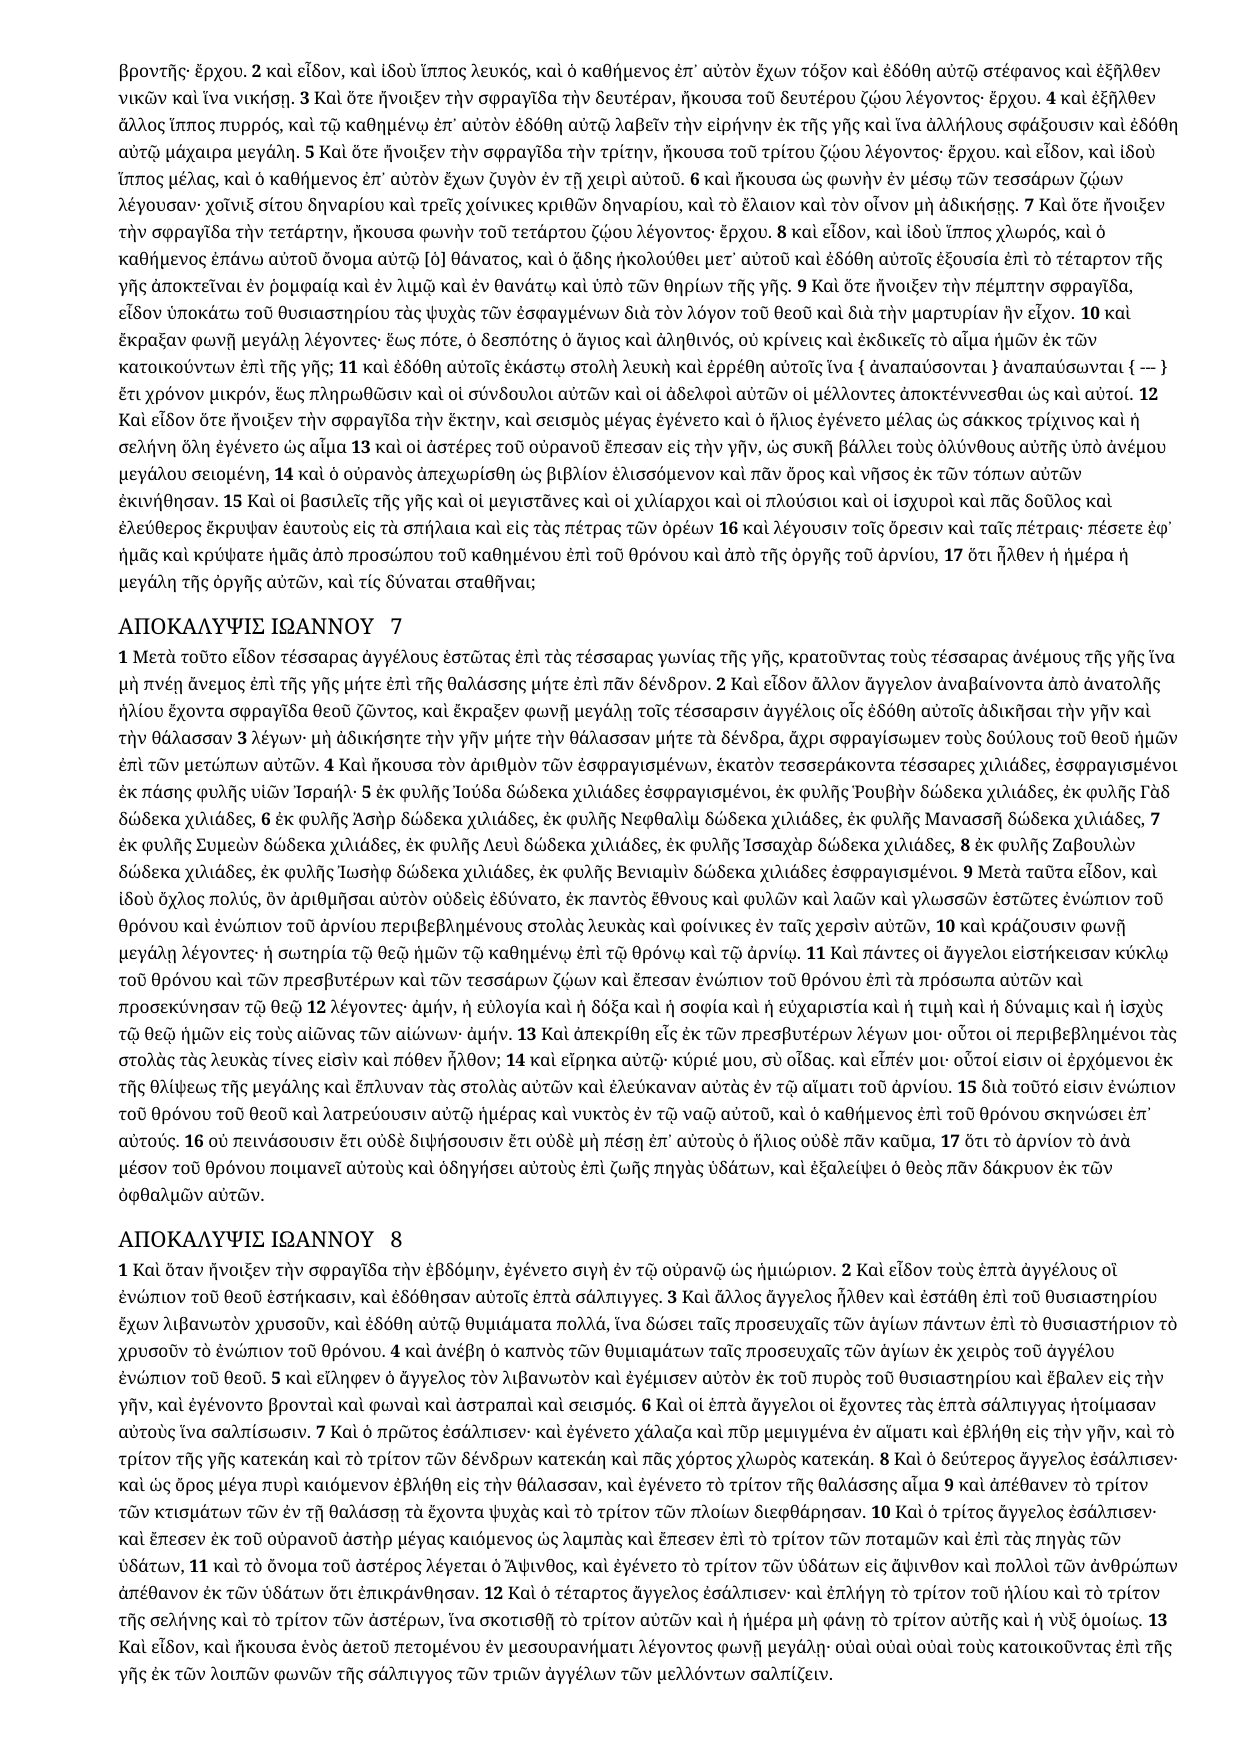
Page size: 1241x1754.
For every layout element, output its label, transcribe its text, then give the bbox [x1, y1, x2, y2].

text βροντῆς· ἔρχου. 2 καὶ εἶδον, καὶ ἰδοὺ ἵππος λευκός, καὶ ὁ καθήμενος ἐπ᾽ αὐτὸν ἔχων τόξον καὶ ἐδόθη αὐτῷ στέφανος καὶ ἐξῆλθεν νικῶν καὶ ἵνα νικήσῃ. 3 Καὶ ὅτε ἤνοιξεν τὴν σφραγῖδα τὴν δευτέραν, ἤκουσα τοῦ δευτέρου ζῴου λέγοντος· ἔρχου. 4 καὶ ἐξῆλθεν ἄλλος ἵππος πυρρός, καὶ τῷ καθημένῳ ἐπ᾽ αὐτὸν ἐδόθη αὐτῷ λαβεῖν τὴν εἰρήνην ἐκ τῆς γῆς καὶ ἵνα ἀλλήλους σφάξουσιν καὶ ἐδόθη αὐτῷ μάχαιρα μεγάλη. 5 Καὶ ὅτε ἤνοιξεν τὴν σφραγῖδα τὴν τρίτην, ἤκουσα τοῦ τρίτου ζῴου λέγοντος· ἔρχου. καὶ εἶδον, καὶ ἰδοὺ ἵππος μέλας, καὶ ὁ καθήμενος ἐπ᾽ αὐτὸν ἔχων ζυγὸν ἐν τῇ χειρὶ αὐτοῦ. 6 καὶ ἤκουσα ὡς φωνὴν ἐν μέσῳ τῶν τεσσάρων ζῴων λέγουσαν· χοῖνιξ σίτου δηναρίου καὶ τρεῖς χοίνικες κριθῶν δηναρίου, καὶ τὸ ἔλαιον καὶ τὸν οἶνον μὴ ἀδικήσῃς. 7 Καὶ ὅτε ἤνοιξεν τὴν σφραγῖδα τὴν τετάρτην, ἤκουσα φωνὴν τοῦ τετάρτου ζῴου λέγοντος· ἔρχου. 8 καὶ εἶδον, καὶ ἰδοὺ ἵππος χλωρός, καὶ ὁ καθήμενος ἐπάνω αὐτοῦ ὄνομα αὐτῷ [ὁ] θάνατος, καὶ ὁ ᾅδης ἠκολούθει μετ᾽ αὐτοῦ καὶ ἐδόθη αὐτοῖς ἐξουσία ἐπὶ τὸ τέταρτον τῆς γῆς ἀποκτεῖναι ἐν ῥομφαίᾳ καὶ ἐν λιμῷ καὶ ἐν θανάτῳ καὶ ὑπὸ τῶν θηρίων τῆς γῆς. 9 Καὶ ὅτε ἤνοιξεν τὴν πέμπτην σφραγῖδα, εἶδον ὑποκάτω τοῦ θυσιαστηρίου τὰς ψυχὰς τῶν ἐσφαγμένων διὰ τὸν λόγον τοῦ θεοῦ καὶ διὰ τὴν μαρτυρίαν ἣν εἶχον. 10 καὶ ἔκραξαν φωνῇ μεγάλῃ λέγοντες· ἕως πότε, ὁ δεσπότης ὁ ἅγιος καὶ ἀληθινός, οὐ κρίνεις καὶ ἐκδικεῖς τὸ αἷμα ἡμῶν ἐκ τῶν κατοικούντων ἐπὶ τῆς γῆς; 11 καὶ ἐδόθη αὐτοῖς ἑκάστῳ στολὴ λευκὴ καὶ ἐρρέθη αὐτοῖς ἵνα { ἀναπαύσονται } ἀναπαύσωνται { --- } ἔτι χρόνον μικρόν, ἕως πληρωθῶσιν καὶ οἱ σύνδουλοι αὐτῶν καὶ οἱ ἀδελφοὶ αὐτῶν οἱ μέλλοντες ἀποκτέννεσθαι ὡς καὶ αὐτοί. 12 Καὶ εἶδον ὅτε ἤνοιξεν τὴν σφραγῖδα τὴν ἕκτην, καὶ σεισμὸς μέγας ἐγένετο καὶ ὁ ἥλιος ἐγένετο μέλας ὡς σάκκος τρίχινος καὶ ἡ σελήνη ὅλη ἐγένετο ὡς αἷμα 13 καὶ οἱ ἀστέρες τοῦ οὐρανοῦ ἔπεσαν εἰς τὴν γῆν, ὡς συκῆ βάλλει τοὺς ὀλύνθους αὐτῆς ὑπὸ ἀνέμου μεγάλου σειομένη, 14 καὶ ὁ οὐρανὸς ἀπεχωρίσθη ὡς βιβλίον ἑλισσόμενον καὶ πᾶν ὄρος καὶ νῆσος ἐκ τῶν τόπων αὐτῶν ἐκινήθησαν. 15 Καὶ οἱ βασιλεῖς τῆς γῆς καὶ οἱ μεγιστᾶνες καὶ οἱ χιλίαρχοι καὶ οἱ πλούσιοι καὶ οἱ ἰσχυροὶ καὶ πᾶς δοῦλος καὶ ἐλεύθερος ἔκρυψαν ἑαυτοὺς εἰς τὰ σπήλαια καὶ εἰς τὰς πέτρας τῶν ὀρέων 16 καὶ λέγουσιν τοῖς ὄρεσιν καὶ ταῖς πέτραις· πέσετε ἐφ᾽ ἡμᾶς καὶ κρύψατε ἡμᾶς ἀπὸ προσώπου τοῦ καθημένου ἐπὶ τοῦ θρόνου καὶ ἀπὸ τῆς ὀργῆς τοῦ ἀρνίου, 17 ὅτι ἦλθεν ἡ ἡμέρα ἡ μεγάλη τῆς ὀργῆς αὐτῶν, καὶ τίς δύναται σταθῆναι; [118, 59, 1181, 593]
text ΑΠΟΚΑΛΥΨΙΣ ΙΩΑΝΝΟΥ 8 [118, 1224, 1181, 1254]
text ΑΠΟΚΑΛΥΨΙΣ ΙΩΑΝΝΟΥ 7 [118, 611, 1181, 641]
text 1 Καὶ ὅταν ἤνοιξεν τὴν σφραγῖδα τὴν ἑβδόμην, ἐγένετο σιγὴ ἐν τῷ οὐρανῷ ὡς ἡμιώριον. 2 Καὶ εἶδον τοὺς ἑπτὰ ἀγγέλους οἳ ἐνώπιον τοῦ θεοῦ ἑστήκασιν, καὶ ἐδόθησαν αὐτοῖς ἑπτὰ σάλπιγγες. 3 Καὶ ἄλλος ἄγγελος ἦλθεν καὶ ἐστάθη ἐπὶ τοῦ θυσιαστηρίου ἔχων λιβανωτὸν χρυσοῦν, καὶ ἐδόθη αὐτῷ θυμιάματα πολλά, ἵνα δώσει ταῖς προσευχαῖς τῶν ἁγίων πάντων ἐπὶ τὸ θυσιαστήριον τὸ χρυσοῦν τὸ ἐνώπιον τοῦ θρόνου. 4 καὶ ἀνέβη ὁ καπνὸς τῶν θυμιαμάτων ταῖς προσευχαῖς τῶν ἁγίων ἐκ χειρὸς τοῦ ἀγγέλου ἐνώπιον τοῦ θεοῦ. 5 καὶ εἴληφεν ὁ ἄγγελος τὸν λιβανωτὸν καὶ ἐγέμισεν αὐτὸν ἐκ τοῦ πυρὸς τοῦ θυσιαστηρίου καὶ ἔβαλεν εἰς τὴν γῆν, καὶ ἐγένοντο βρονταὶ καὶ φωναὶ καὶ ἀστραπαὶ καὶ σεισμός. 6 Καὶ οἱ ἑπτὰ ἄγγελοι οἱ ἔχοντες τὰς ἑπτὰ σάλπιγγας ἡτοίμασαν αὐτοὺς ἵνα σαλπίσωσιν. 7 Καὶ ὁ πρῶτος ἐσάλπισεν· καὶ ἐγένετο χάλαζα καὶ πῦρ μεμιγμένα ἐν αἵματι καὶ ἐβλήθη εἰς τὴν γῆν, καὶ τὸ τρίτον τῆς γῆς κατεκάη καὶ τὸ τρίτον τῶν δένδρων κατεκάη καὶ πᾶς χόρτος χλωρὸς κατεκάη. 8 Καὶ ὁ δεύτερος ἄγγελος ἐσάλπισεν· καὶ ὡς ὄρος μέγα πυρὶ καιόμενον ἐβλήθη εἰς τὴν θάλασσαν, καὶ ἐγένετο τὸ τρίτον τῆς θαλάσσης αἷμα 9 καὶ ἀπέθανεν τὸ τρίτον τῶν κτισμάτων τῶν ἐν τῇ θαλάσσῃ τὰ ἔχοντα ψυχὰς καὶ τὸ τρίτον τῶν πλοίων διεφθάρησαν. 10 Καὶ ὁ τρίτος ἄγγελος ἐσάλπισεν· καὶ ἔπεσεν ἐκ τοῦ οὐρανοῦ ἀστὴρ μέγας καιόμενος ὡς λαμπὰς καὶ ἔπεσεν ἐπὶ τὸ τρίτον τῶν ποταμῶν καὶ ἐπὶ τὰς πηγὰς τῶν ὑδάτων, 11 καὶ τὸ ὄνομα τοῦ ἀστέρος λέγεται ὁ Ἄψινθος, καὶ ἐγένετο τὸ τρίτον τῶν ὑδάτων εἰς ἄψινθον καὶ πολλοὶ τῶν ἀνθρώπων ἀπέθανον ἐκ τῶν ὑδάτων ὅτι ἐπικράνθησαν. 12 Καὶ ὁ τέταρτος ἄγγελος ἐσάλπισεν· καὶ ἐπλήγη τὸ τρίτον τοῦ ἡλίου καὶ τὸ τρίτον τῆς σελήνης καὶ τὸ τρίτον τῶν ἀστέρων, ἵνα σκοτισθῇ τὸ τρίτον αὐτῶν καὶ ἡ ἡμέρα μὴ φάνῃ τὸ τρίτον αὐτῆς καὶ ἡ νὺξ ὁμοίως. 13 Καὶ εἶδον, καὶ ἤκουσα ἑνὸς ἀετοῦ πετομένου ἐν μεσουρανήματι λέγοντος φωνῇ μεγάλῃ· οὐαὶ οὐαὶ οὐαὶ τοὺς κατοικοῦντας ἐπὶ τῆς γῆς ἐκ τῶν λοιπῶν φωνῶν τῆς σάλπιγγος τῶν τριῶν ἀγγέλων τῶν μελλόντων σαλπίζειν. [118, 1258, 1181, 1685]
text 1 Μετὰ τοῦτο εἶδον τέσσαρας ἀγγέλους ἑστῶτας ἐπὶ τὰς τέσσαρας γωνίας τῆς γῆς, κρατοῦντας τοὺς τέσσαρας ἀνέμους τῆς γῆς ἵνα μὴ πνέῃ ἄνεμος ἐπὶ τῆς γῆς μήτε ἐπὶ τῆς θαλάσσης μήτε ἐπὶ πᾶν δένδρον. 2 Καὶ εἶδον ἄλλον ἄγγελον ἀναβαίνοντα ἀπὸ ἀνατολῆς ἡλίου ἔχοντα σφραγῖδα θεοῦ ζῶντος, καὶ ἔκραξεν φωνῇ μεγάλῃ τοῖς τέσσαρσιν ἀγγέλοις οἷς ἐδόθη αὐτοῖς ἀδικῆσαι τὴν γῆν καὶ τὴν θάλασσαν 3 λέγων· μὴ ἀδικήσητε τὴν γῆν μήτε τὴν θάλασσαν μήτε τὰ δένδρα, ἄχρι σφραγίσωμεν τοὺς δούλους τοῦ θεοῦ ἡμῶν ἐπὶ τῶν μετώπων αὐτῶν. 4 Καὶ ἤκουσα τὸν ἀριθμὸν τῶν ἐσφραγισμένων, ἑκατὸν τεσσεράκοντα τέσσαρες χιλιάδες, ἐσφραγισμένοι ἐκ πάσης φυλῆς υἱῶν Ἰσραήλ· 5 ἐκ φυλῆς Ἰούδα δώδεκα χιλιάδες ἐσφραγισμένοι, ἐκ φυλῆς Ῥουβὴν δώδεκα χιλιάδες, ἐκ φυλῆς Γὰδ δώδεκα χιλιάδες, 6 ἐκ φυλῆς Ἀσὴρ δώδεκα χιλιάδες, ἐκ φυλῆς Νεφθαλὶμ δώδεκα χιλιάδες, ἐκ φυλῆς Μανασσῆ δώδεκα χιλιάδες, 7 ἐκ φυλῆς Συμεὼν δώδεκα χιλιάδες, ἐκ φυλῆς Λευὶ δώδεκα χιλιάδες, ἐκ φυλῆς Ἰσσαχὰρ δώδεκα χιλιάδες, 8 ἐκ φυλῆς Ζαβουλὼν δώδεκα χιλιάδες, ἐκ φυλῆς Ἰωσὴφ δώδεκα χιλιάδες, ἐκ φυλῆς Βενιαμὶν δώδεκα χιλιάδες ἐσφραγισμένοι. 9 Μετὰ ταῦτα εἶδον, καὶ ἰδοὺ ὄχλος πολύς, ὃν ἀριθμῆσαι αὐτὸν οὐδεὶς ἐδύνατο, ἐκ παντὸς ἔθνους καὶ φυλῶν καὶ λαῶν καὶ γλωσσῶν ἑστῶτες ἐνώπιον τοῦ θρόνου καὶ ἐνώπιον τοῦ ἀρνίου περιβεβλημένους στολὰς λευκὰς καὶ φοίνικες ἐν ταῖς χερσὶν αὐτῶν, 10 καὶ κράζουσιν φωνῇ μεγάλῃ λέγοντες· ἡ σωτηρία τῷ θεῷ ἡμῶν τῷ καθημένῳ ἐπὶ τῷ θρόνῳ καὶ τῷ ἀρνίῳ. 11 Καὶ πάντες οἱ ἄγγελοι εἱστήκεισαν κύκλῳ τοῦ θρόνου καὶ τῶν πρεσβυτέρων καὶ τῶν τεσσάρων ζῴων καὶ ἔπεσαν ἐνώπιον τοῦ θρόνου ἐπὶ τὰ πρόσωπα αὐτῶν καὶ προσεκύνησαν τῷ θεῷ 12 λέγοντες· ἀμήν, ἡ εὐλογία καὶ ἡ δόξα καὶ ἡ σοφία καὶ ἡ εὐχαριστία καὶ ἡ τιμὴ καὶ ἡ δύναμις καὶ ἡ ἰσχὺς τῷ θεῷ ἡμῶν εἰς τοὺς αἰῶνας τῶν αἰώνων· ἀμήν. 13 Καὶ ἀπεκρίθη εἷς ἐκ τῶν πρεσβυτέρων λέγων μοι· οὗτοι οἱ περιβεβλημένοι τὰς στολὰς τὰς λευκὰς τίνες εἰσὶν καὶ πόθεν ἦλθον; 14 καὶ εἴρηκα αὐτῷ· κύριέ μου, σὺ οἶδας. καὶ εἶπέν μοι· οὗτοί εἰσιν οἱ ἐρχόμενοι ἐκ τῆς θλίψεως τῆς μεγάλης καὶ ἔπλυναν τὰς στολὰς αὐτῶν καὶ ἐλεύκαναν αὐτὰς ἐν τῷ αἵματι τοῦ ἀρνίου. 15 διὰ τοῦτό εἰσιν ἐνώπιον τοῦ θρόνου τοῦ θεοῦ καὶ λατρεύουσιν αὐτῷ ἡμέρας καὶ νυκτὸς ἐν τῷ ναῷ αὐτοῦ, καὶ ὁ καθήμενος ἐπὶ τοῦ θρόνου σκηνώσει ἐπ᾽ αὐτούς. 16 οὐ πεινάσουσιν ἔτι οὐδὲ διψήσουσιν ἔτι οὐδὲ μὴ πέσῃ ἐπ᾽ αὐτοὺς ὁ ἥλιος οὐδὲ πᾶν καῦμα, 17 ὅτι τὸ ἀρνίον τὸ ἀνὰ μέσον τοῦ θρόνου ποιμανεῖ αὐτοὺς καὶ ὁδηγήσει αὐτοὺς ἐπὶ ζωῆς πηγὰς ὑδάτων, καὶ ἐξαλείψει ὁ θεὸς πᾶν δάκρυον ἐκ τῶν ὀφθαλμῶν αὐτῶν. [118, 645, 1181, 1206]
